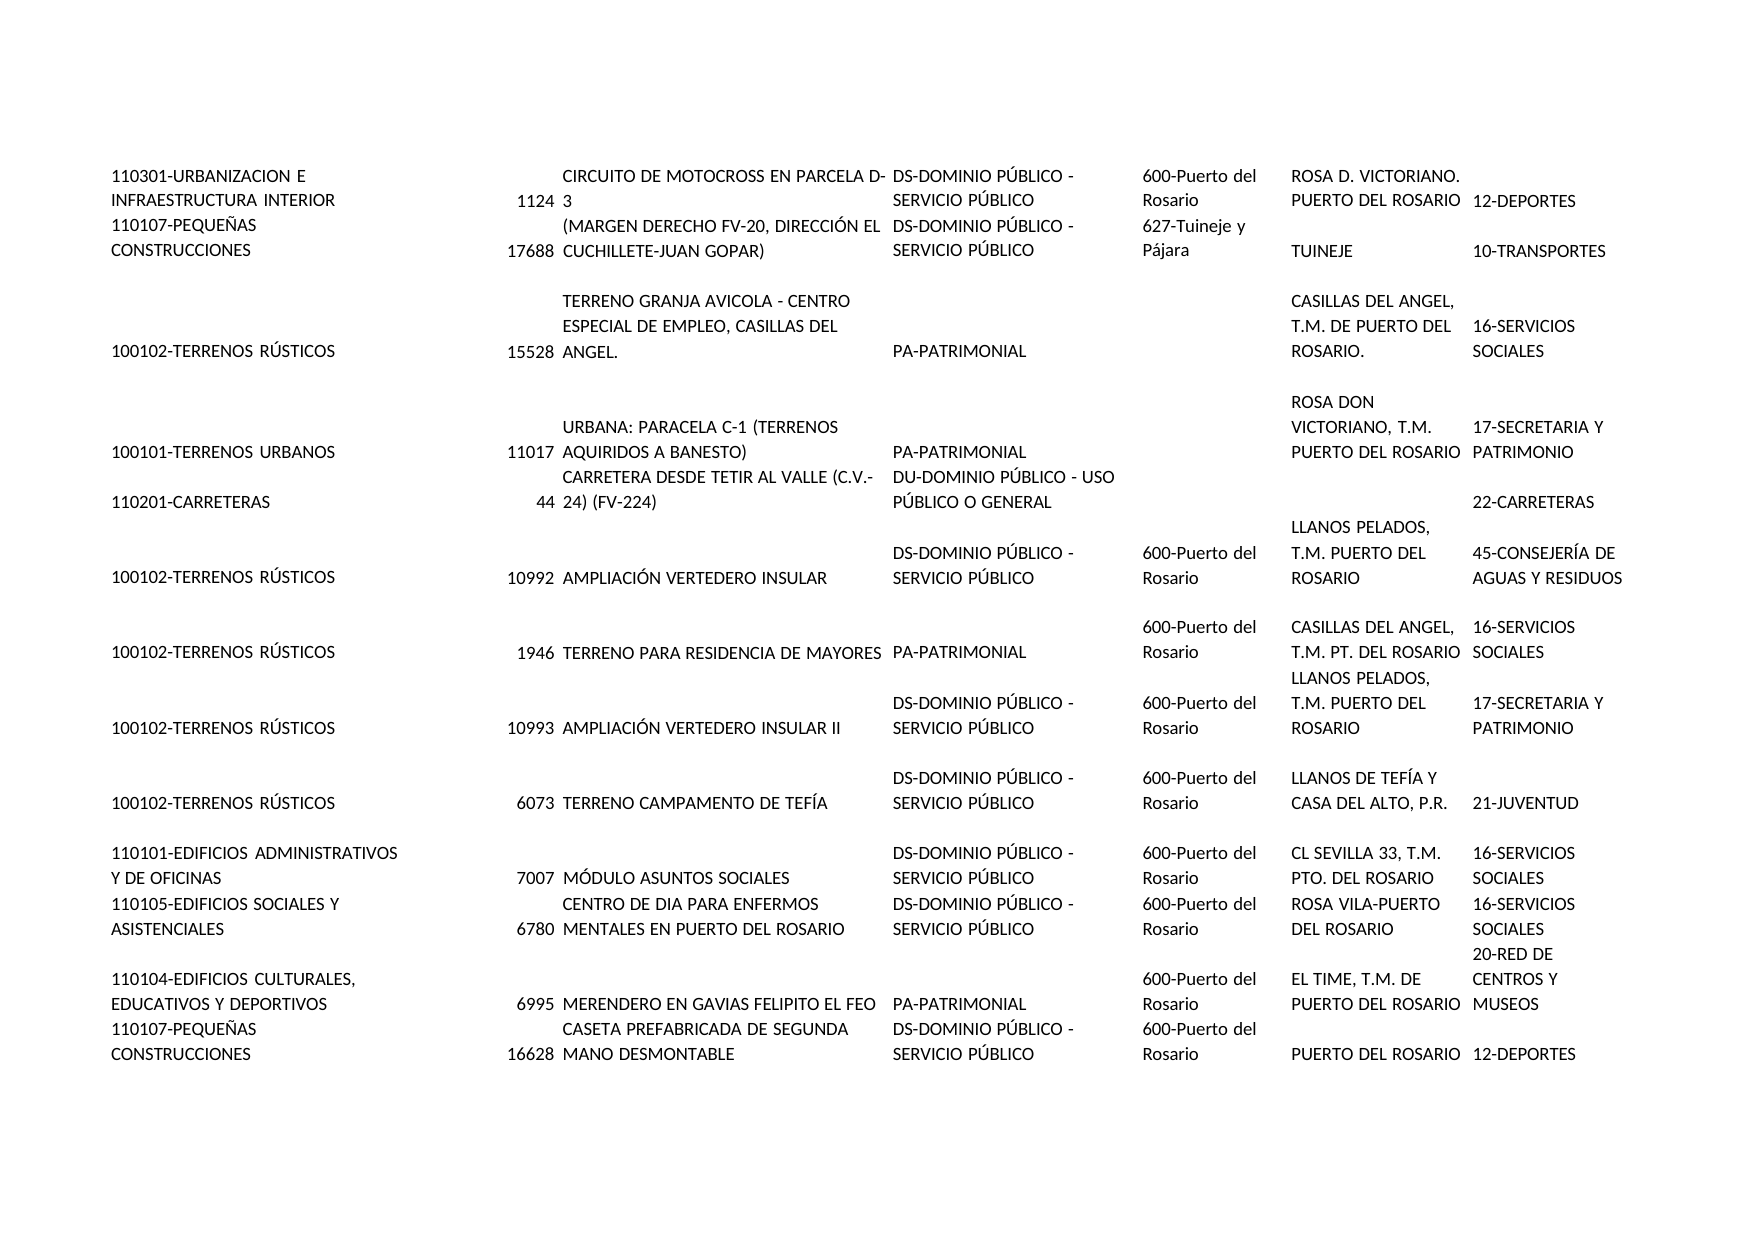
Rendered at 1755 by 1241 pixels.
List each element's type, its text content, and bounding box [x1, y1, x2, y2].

table_cell 21-JUVENTUD [1467, 754, 1629, 829]
table_cell SOCIALES 20-RED DE CENTROS Y [1467, 917, 1629, 992]
table_cell [105, 378, 454, 441]
table_cell 11017 AQUIRIDOS A BANESTO) CARRETERA DESDE TETIR AL VALLE (C.V.- 44 24) (FV-224) [454, 441, 891, 541]
table_cell 1946 TERRENO PARA RESIDENCIA DE MAYORES [454, 604, 891, 717]
table_header 110301-URBANIZACION E INFRAESTRUCTURA INTERIOR 110107-PEQUEÑAS CONSTRUCCIONES [105, 157, 454, 277]
table_cell 10992 AMPLIACIÓN VERTEDERO INSULAR [454, 541, 891, 604]
table_cell 100102-TERRENOS RÚSTICOS [105, 604, 454, 717]
table_cell 100102-TERRENOS RÚSTICOS [105, 541, 454, 604]
table_cell [891, 378, 1130, 441]
table_header 12-DEPORTES 10-TRANSPORTES [1467, 157, 1629, 277]
table_cell ROSA DON VICTORIANO, T.M. [1274, 378, 1467, 441]
table_cell TERRENO GRANJA AVICOLA - CENTRO ESPECIAL DE EMPLEO, CASILLAS DEL [454, 278, 891, 340]
table_cell CASILLAS DEL ANGEL, T.M. PT. DEL ROSARIO LLANOS PELADOS, T.M. PUERTO DEL [1274, 604, 1467, 717]
table_cell 100102-TERRENOS RÚSTICOS [105, 717, 454, 754]
table_cell 600-Puerto del Rosario [1130, 754, 1274, 829]
table_cell Rosario 600-Puerto del [1130, 917, 1274, 992]
table_cell 45-CONSEJERÍA DE AGUAS Y RESIDUOS [1467, 541, 1629, 604]
table_header DS-DOMINIO PÚBLICO - SERVICIO PÚBLICO DS-DOMINIO PÚBLICO - SERVICIO PÚBLICO [891, 157, 1130, 277]
table_cell 100102-TERRENOS RÚSTICOS [105, 754, 454, 829]
table_cell ROSA VILA-PUERTO [1274, 892, 1467, 917]
table_cell 600-Puerto del Rosario 600-Puerto del [1130, 604, 1274, 717]
table_cell [1130, 378, 1274, 441]
table_cell [105, 278, 454, 340]
table_cell 17-SECRETARIA Y [1467, 378, 1629, 441]
table_cell ROSARIO [1274, 717, 1467, 754]
table_cell [1130, 278, 1274, 340]
table_cell 16-SERVICIOS [1467, 278, 1629, 340]
table_cell 15528 ANGEL. [454, 340, 891, 378]
table_cell 7007 MÓDULO ASUNTOS SOCIALES [454, 830, 891, 892]
table_cell PATRIMONIO 22-CARRETERAS [1467, 441, 1629, 541]
table_cell Rosario 600-Puerto del Rosario [1130, 993, 1274, 1075]
table_cell PUERTO DEL ROSARIO PUERTO DEL ROSARIO [1274, 993, 1467, 1075]
table_cell 110101-EDIFICIOS ADMINISTRATIVOS Y DE OFICINAS [105, 830, 454, 892]
table_cell [891, 278, 1130, 340]
table_cell PATRIMONIO [1467, 717, 1629, 754]
table_cell CENTRO DE DIA PARA ENFERMOS [454, 892, 891, 917]
table_cell DS-DOMINIO PÚBLICO - SERVICIO PÚBLICO [891, 754, 1130, 829]
table_cell DEL ROSARIO EL TIME, T.M. DE [1274, 917, 1467, 992]
table_cell T.M. PUERTO DEL ROSARIO [1274, 541, 1467, 604]
table_cell 16-SERVICIOS SOCIALES [1467, 830, 1629, 892]
table_cell Rosario [1130, 717, 1274, 754]
table_cell 100102-TERRENOS RÚSTICOS [105, 340, 454, 378]
table_cell SERVICIO PÚBLICO [891, 917, 1130, 992]
table_cell ASISTENCIALES 110104-EDIFICIOS CULTURALES, [105, 917, 454, 992]
table_header ROSA D. VICTORIANO. PUERTO DEL ROSARIO TUINEJE [1274, 157, 1467, 277]
table_cell DS-DOMINIO PÚBLICO - [891, 892, 1130, 917]
table_cell LLANOS DE TEFÍA Y CASA DEL ALTO, P.R. [1274, 754, 1467, 829]
table_cell DS-DOMINIO PÚBLICO - SERVICIO PÚBLICO [891, 830, 1130, 892]
table_cell 6995 MERENDERO EN GAVIAS FELIPITO EL FEO CASETA PREFABRICADA DE SEGUNDA 16628 MANO DESMONTABLE [454, 993, 891, 1075]
table_cell SOCIALES [1467, 340, 1629, 378]
table_cell 100101-TERRENOS URBANOS 110201-CARRETERAS [105, 441, 454, 541]
table_cell PA-PATRIMONIAL DU-DOMINIO PÚBLICO - USO PÚBLICO O GENERAL [891, 441, 1130, 541]
table_cell PUERTO DEL ROSARIO LLANOS PELADOS, [1274, 441, 1467, 541]
table_cell MUSEOS 12-DEPORTES [1467, 993, 1629, 1075]
table_cell PA-PATRIMONIAL [891, 340, 1130, 378]
table_cell 600-Puerto del [1130, 892, 1274, 917]
table_cell DS-DOMINIO PÚBLICO - SERVICIO PÚBLICO [891, 541, 1130, 604]
table_cell [1130, 340, 1274, 378]
table_cell 600-Puerto del Rosario [1130, 541, 1274, 604]
table_header CIRCUITO DE MOTOCROSS EN PARCELA D- 1124 3 (MARGEN DERECHO FV-20, DIRECCIÓN EL 17688 CUCHILLETE-JUAN GOPAR) [454, 157, 891, 277]
table_cell CASILLAS DEL ANGEL, T.M. DE PUERTO DEL [1274, 278, 1467, 340]
table_cell 16-SERVICIOS [1467, 892, 1629, 917]
table_cell EDUCATIVOS Y DEPORTIVOS 110107-PEQUEÑAS CONSTRUCCIONES [105, 993, 454, 1075]
table_cell 16-SERVICIOS SOCIALES 17-SECRETARIA Y [1467, 604, 1629, 717]
table_cell 600-Puerto del Rosario [1130, 830, 1274, 892]
table_cell SERVICIO PÚBLICO [891, 717, 1130, 754]
table_cell 6073 TERRENO CAMPAMENTO DE TEFÍA [454, 754, 891, 829]
table_cell CL SEVILLA 33, T.M. PTO. DEL ROSARIO [1274, 830, 1467, 892]
table_cell 10993 AMPLIACIÓN VERTEDERO INSULAR II [454, 717, 891, 754]
table_header 600-Puerto del Rosario 627-Tuineje y Pájara [1130, 157, 1274, 277]
table_cell PA-PATRIMONIAL DS-DOMINIO PÚBLICO - SERVICIO PÚBLICO [891, 993, 1130, 1075]
table_cell 6780 MENTALES EN PUERTO DEL ROSARIO [454, 917, 891, 992]
table_cell ROSARIO. [1274, 340, 1467, 378]
table_cell PA-PATRIMONIAL DS-DOMINIO PÚBLICO - [891, 604, 1130, 717]
table_cell [1130, 441, 1274, 541]
table_cell URBANA: PARACELA C-1 (TERRENOS [454, 378, 891, 441]
table_cell 110105-EDIFICIOS SOCIALES Y [105, 892, 454, 917]
